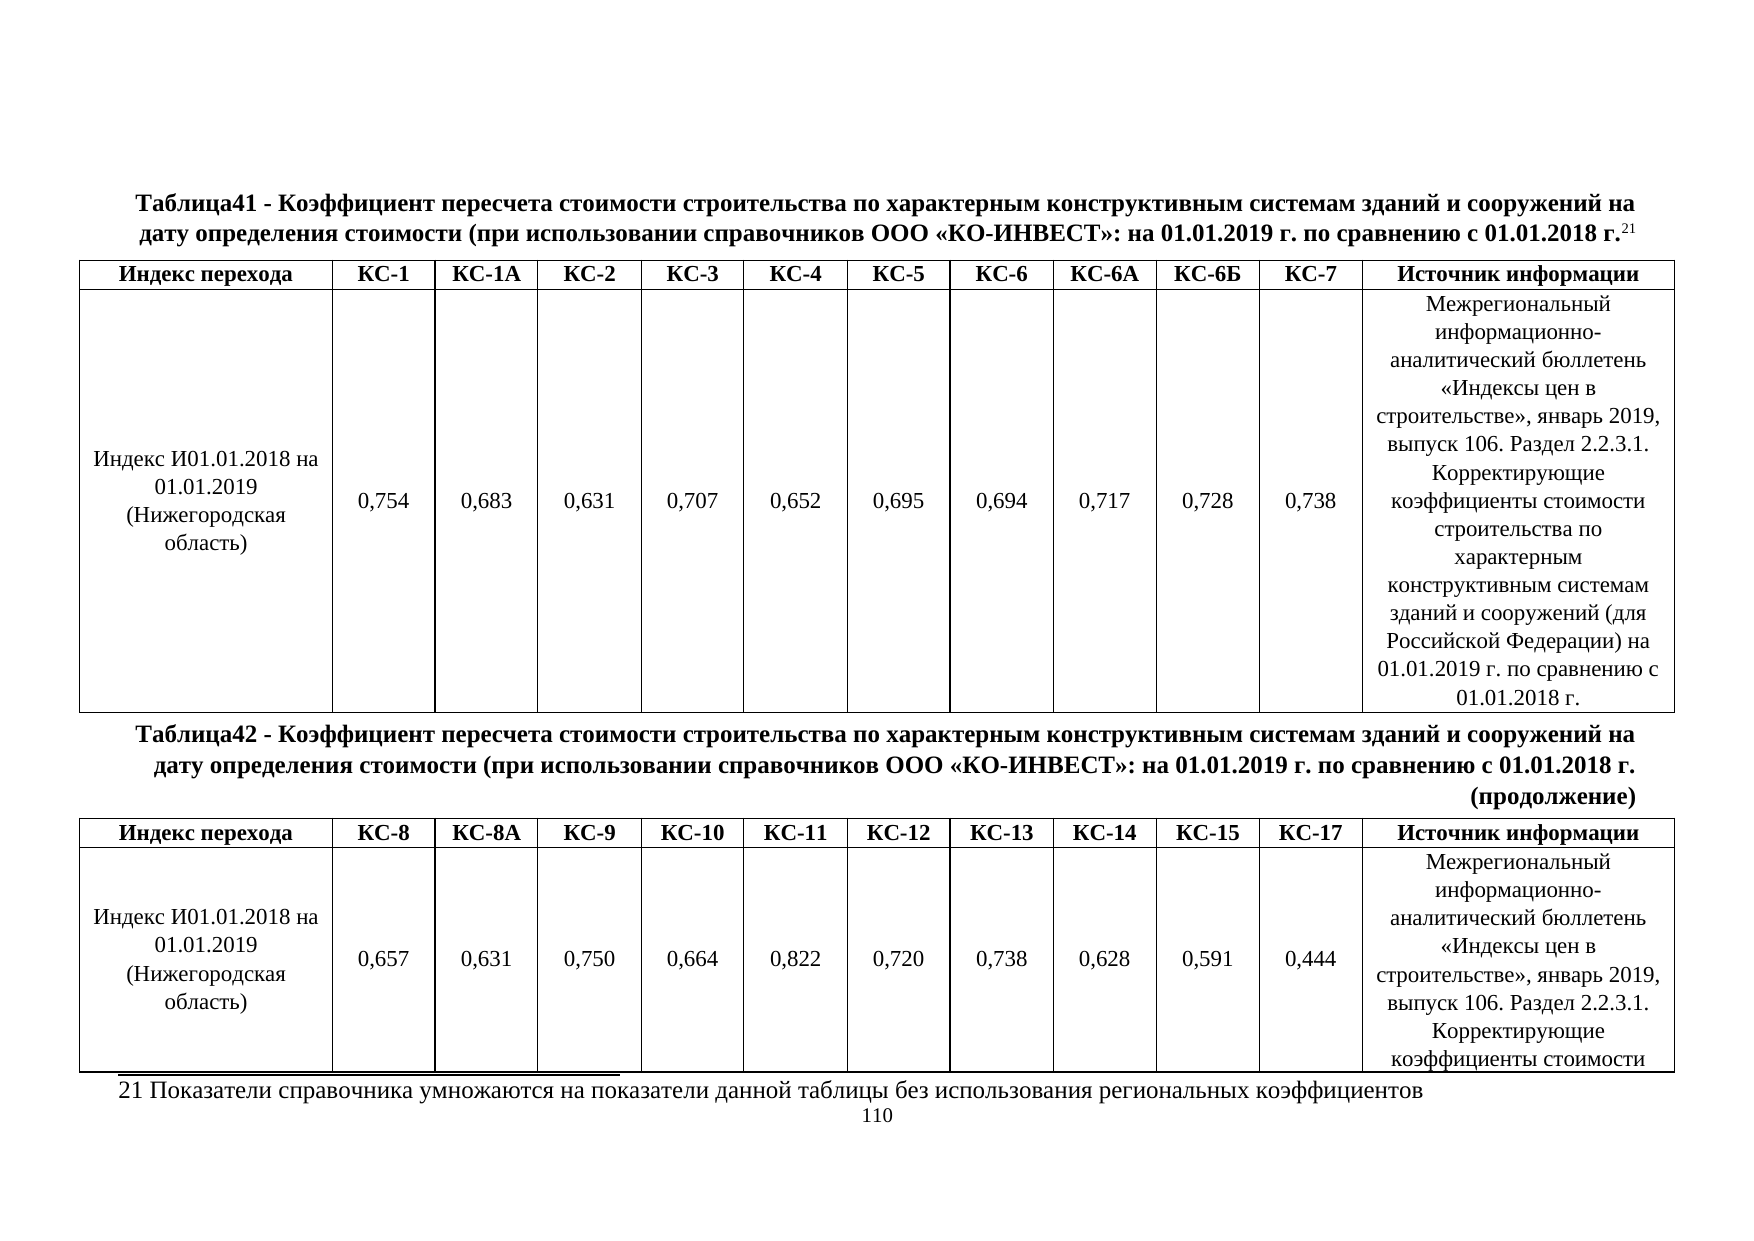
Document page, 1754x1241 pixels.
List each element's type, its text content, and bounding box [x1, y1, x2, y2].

table_header КС-11 [744, 819, 847, 847]
table_cell Межрегиональный информационно-аналитический бюллетень «Индексы цен в строительстве», январь 2019, выпуск 106. Раздел 2.2.3.1. Корректирующие коэффициенты стоимости строительства по характерным конструктивным системам зданий и сооружений (для Российской Федерации) на 01.01.2019 г. по сравнению с 01.01.2018 г. [1363, 290, 1674, 712]
table_cell 0,652 [744, 290, 847, 712]
table_cell 0,822 [744, 848, 847, 1071]
table_cell 0,738 [1260, 290, 1362, 712]
table_header КС-12 [848, 819, 949, 847]
table_cell 0,683 [436, 290, 537, 712]
text Показатели справочника умножаются на показатели данной таблицы без использования региональных коэффициентов [118, 1075, 1636, 1103]
table_cell 0,720 [848, 848, 949, 1071]
table_header КС-8 [333, 819, 434, 847]
table_header КС-14 [1054, 819, 1156, 847]
text Таблица41 - Коэффициент пересчета стоимости строительства по характерным конструктивным системам зданий и сооружений на дату определения стоимости (при использовании справочников ООО «КО-ИНВЕСТ»: на 01.01.2019 г. по сравнению с 01.01.2018 г. [118, 188, 1636, 247]
text Таблица42 - Коэффициент пересчета стоимости строительства по характерным конструктивным системам зданий и сооружений на дату определения стоимости (при использовании справочников ООО «КО-ИНВЕСТ»: на 01.01.2019 г. по сравнению с 01.01.2018 г. (продолжение) [118, 719, 1636, 809]
table_header КС-7 [1260, 261, 1362, 289]
table_cell Межрегиональный информационно-аналитический бюллетень «Индексы цен в строительстве», январь 2019, выпуск 106. Раздел 2.2.3.1. Корректирующие коэффициенты стоимости [1363, 848, 1674, 1071]
table_header КС-6 [951, 261, 1053, 289]
table_header КС-2 [538, 261, 641, 289]
table_cell 0,707 [642, 290, 743, 712]
table_cell 0,664 [642, 848, 743, 1071]
table_cell 0,738 [951, 848, 1053, 1071]
table_cell 0,695 [848, 290, 949, 712]
table_header КС-1А [436, 261, 537, 289]
table_header КС-6А [1054, 261, 1156, 289]
table_header КС-13 [951, 819, 1053, 847]
table_cell 0,591 [1157, 848, 1259, 1071]
table_header КС-9 [538, 819, 641, 847]
table_cell 0,628 [1054, 848, 1156, 1071]
table_cell 0,631 [538, 290, 641, 712]
table_header КС-5 [848, 261, 949, 289]
table_header КС-1 [333, 261, 434, 289]
table_header КС-4 [744, 261, 847, 289]
table_header Индекс перехода [80, 819, 332, 847]
table_cell 0,750 [538, 848, 641, 1071]
table_cell 0,717 [1054, 290, 1156, 712]
table_cell Индекс И01.01.2018 на 01.01.2019 (Нижегородская область) [80, 848, 332, 1071]
table_header КС-6Б [1157, 261, 1259, 289]
table_header КС-8А [436, 819, 537, 847]
table_cell 0,694 [951, 290, 1053, 712]
table_cell 0,728 [1157, 290, 1259, 712]
table_cell 0,444 [1260, 848, 1362, 1071]
table_header КС-10 [642, 819, 743, 847]
table_header Источник информации [1363, 819, 1674, 847]
table_cell 0,754 [333, 290, 434, 712]
table_header Индекс перехода [80, 261, 332, 289]
table_cell 0,657 [333, 848, 434, 1071]
table_cell Индекс И01.01.2018 на 01.01.2019 (Нижегородская область) [80, 290, 332, 712]
table_header КС-15 [1157, 819, 1259, 847]
table_header Источник информации [1363, 261, 1674, 289]
table_cell 0,631 [436, 848, 537, 1071]
table_header КС-17 [1260, 819, 1362, 847]
table_header КС-3 [642, 261, 743, 289]
